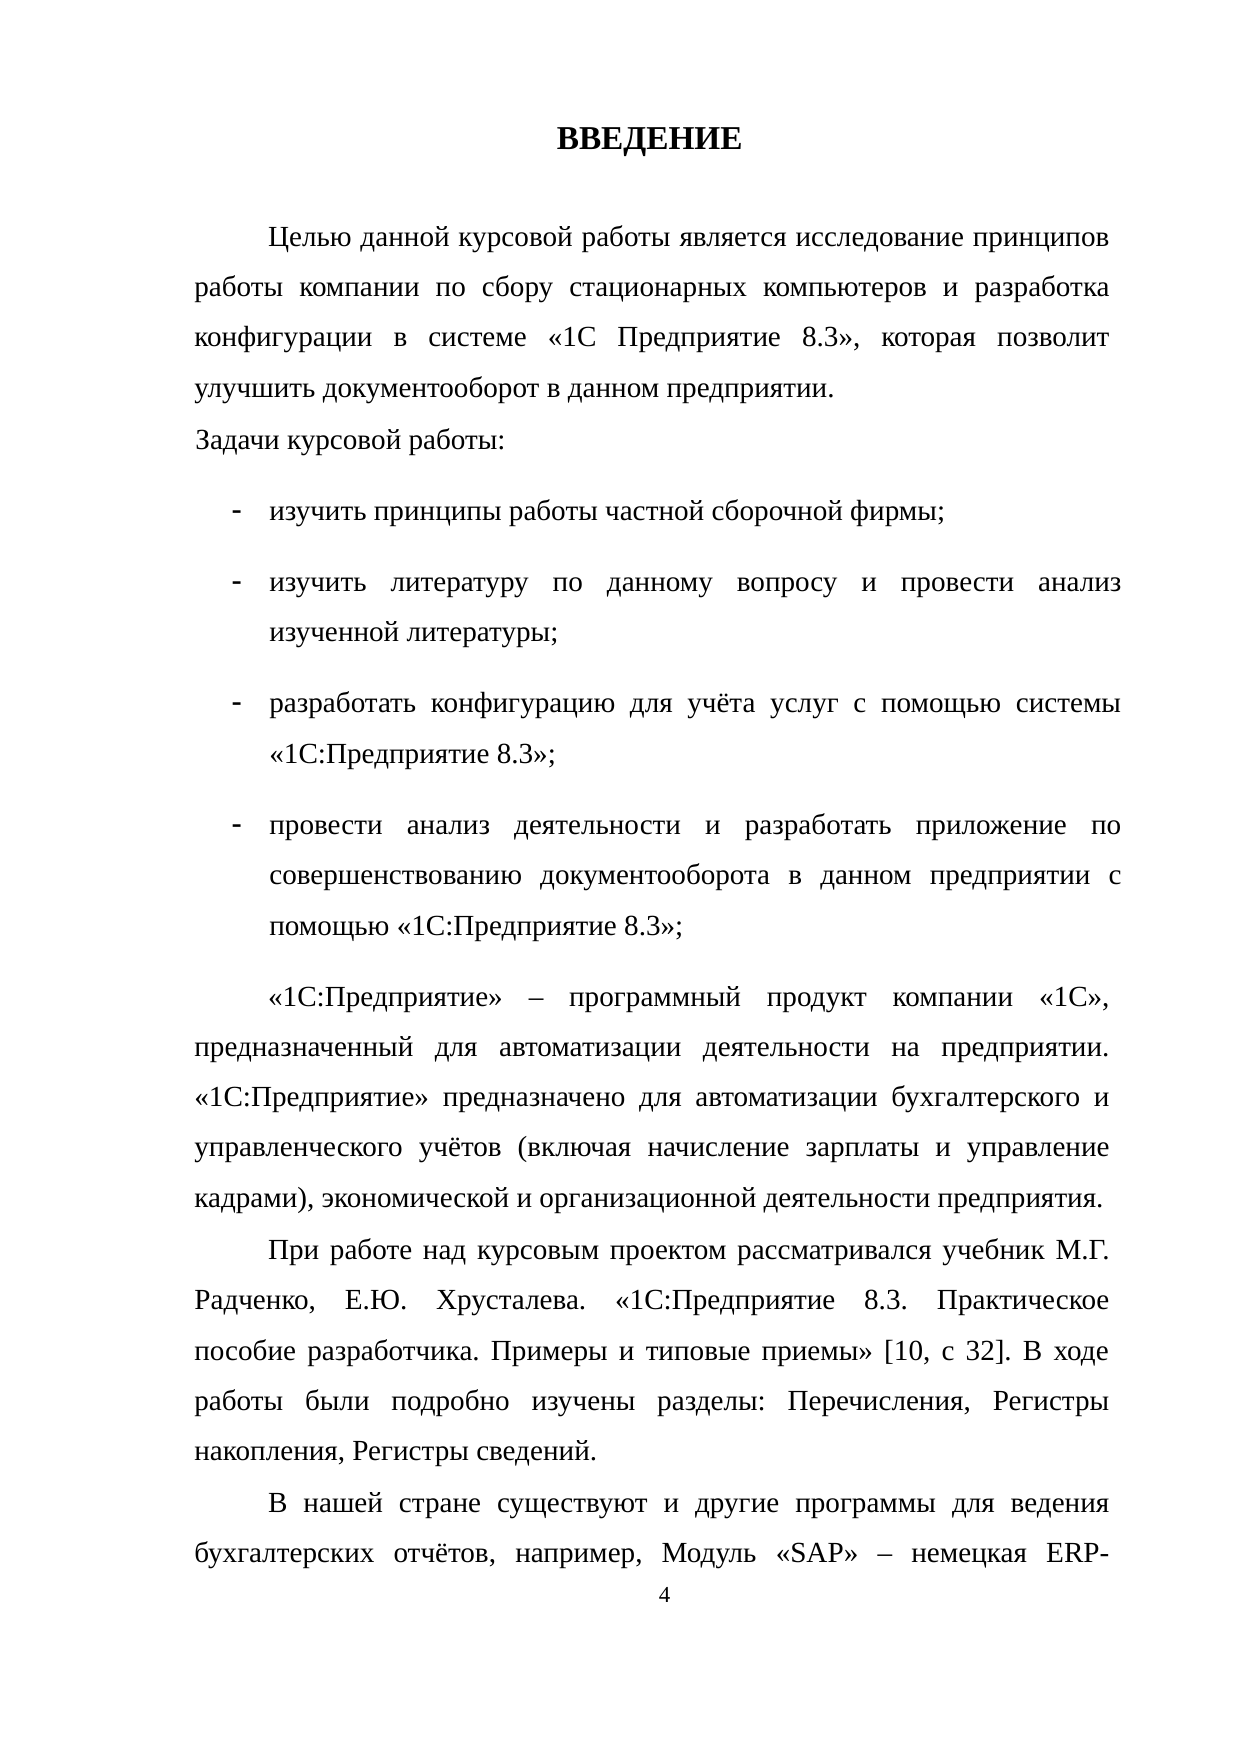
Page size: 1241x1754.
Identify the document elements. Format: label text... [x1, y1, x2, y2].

text Задачи курсовой работы: [195, 422, 1110, 455]
text «1С:Предприятие» – программный продукт компании «1С», предназначенный для автоматизации деятельности на предприятии. «1С:Предприятие» предназначено для автоматизации бухгалтерского и управленческого учётов (включая начисление зарплаты и управление кадрами), экономической и организационной деятельности предприятия. [194, 979, 1110, 1213]
text ВВЕДЕНИЕ [177, 118, 1122, 156]
list разработать конфигурацию для учёта услуг с помощью системы «1С:Предприятие 8.3»; [232, 685, 1122, 769]
text В нашей стране существуют и другие программы для ведения бухгалтерских отчётов, например, Модуль «SAP» – немецкая ERP- [194, 1485, 1110, 1569]
list изучить литературу по данному вопросу и провести анализ изученной литературы; [232, 564, 1122, 648]
list провести анализ деятельности и разработать приложение по совершенствованию документооборота в данном предприятии с помощью «1С:Предприятие 8.3»; [232, 807, 1122, 941]
text Целью данной курсовой работы является исследование принципов работы компании по сбору стационарных компьютеров и разработка конфигурации в системе «1С Предприятие 8.3», которая позволит улучшить документооборот в данном предприятии. [194, 219, 1110, 403]
text При работе над курсовым проектом рассматривался учебник М.Г. Радченко, Е.Ю. Хрусталева. «1С:Предприятие 8.3. Практическое пособие разработчика. Примеры и типовые приемы» [10, с 32]. В ходе работы были подробно изучены разделы: Перечисления, Регистры накопления, Регистры сведений. [194, 1232, 1110, 1467]
list изучить принципы работы частной сборочной фирмы; [232, 493, 1122, 526]
